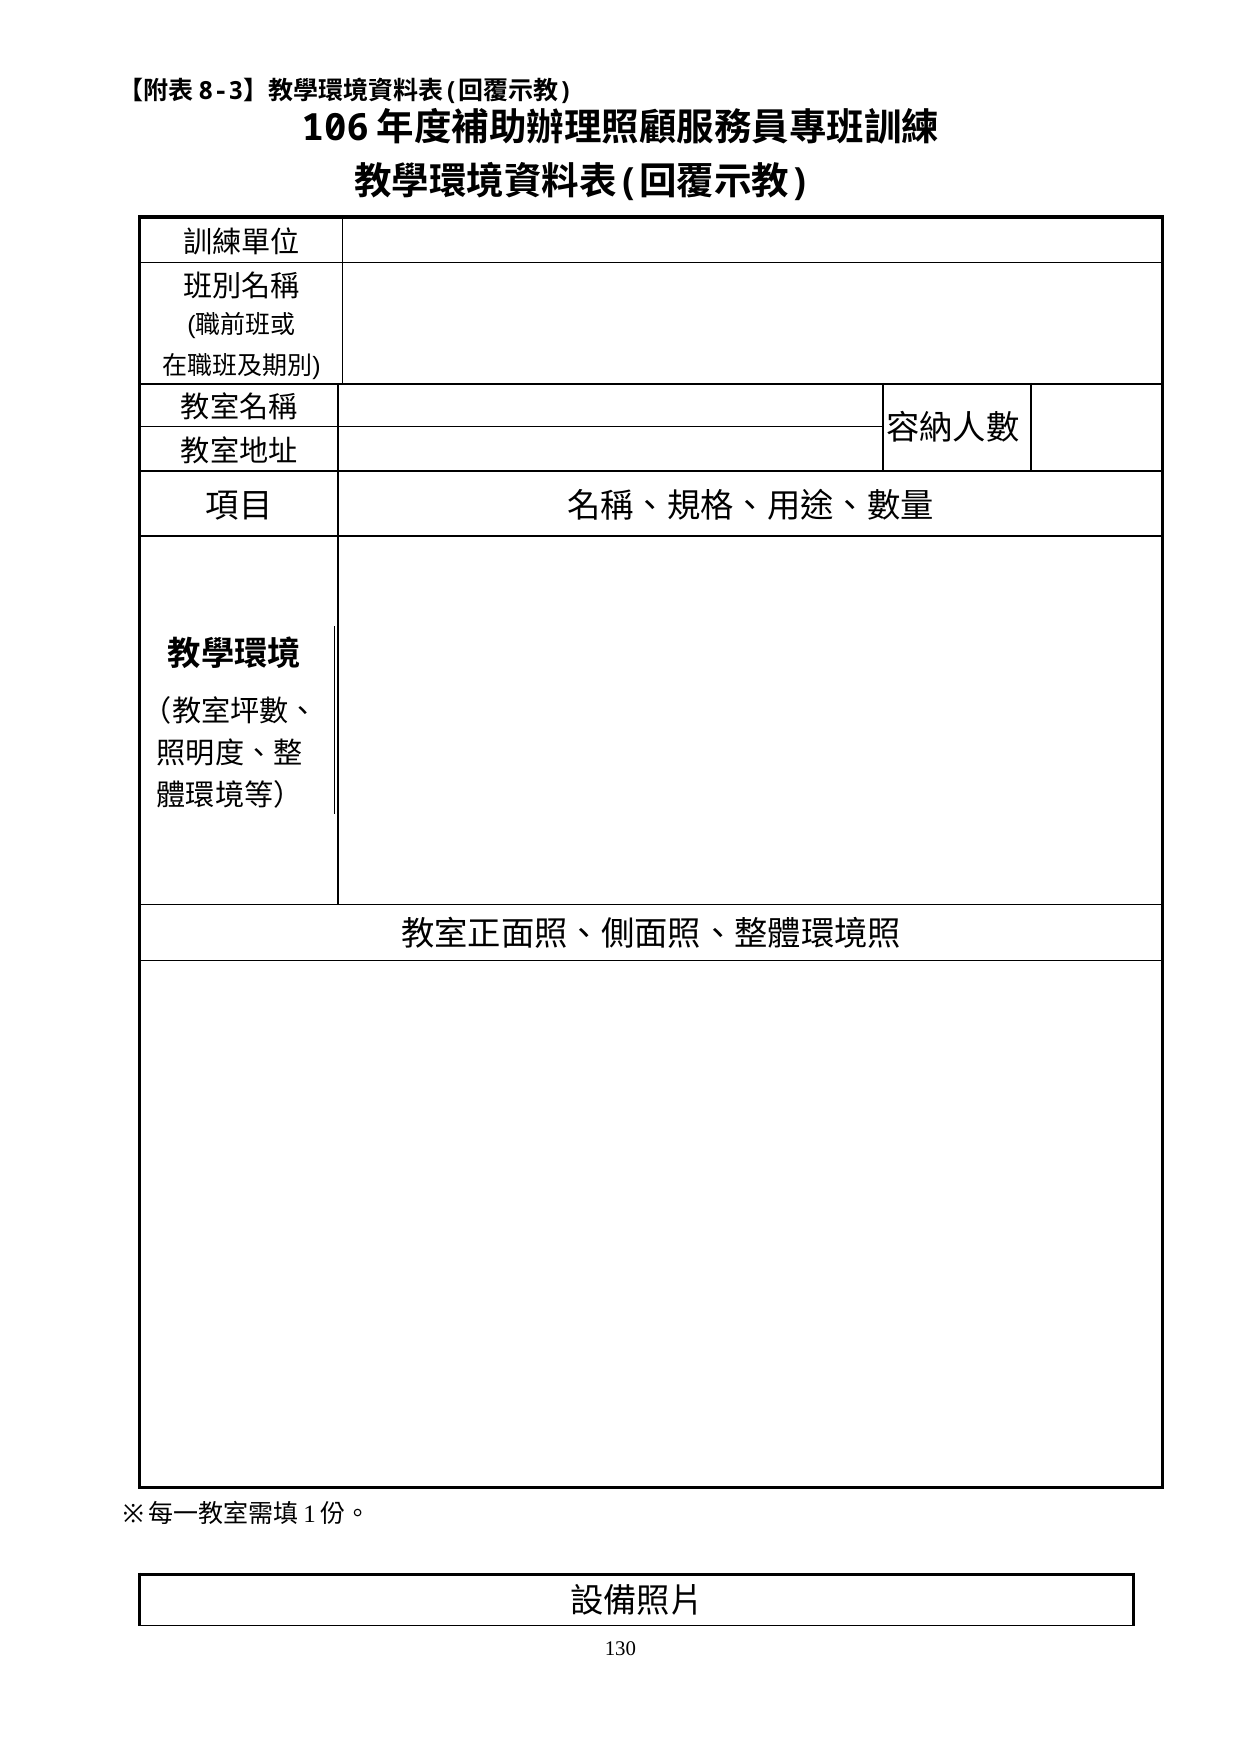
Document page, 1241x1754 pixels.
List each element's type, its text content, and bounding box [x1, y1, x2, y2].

text 【附表8-3】教學環境資料表(回覆示教) [118, 71, 1122, 107]
table_header 訓練單位 [141, 219, 342, 262]
table_cell 教室地址 [141, 427, 337, 470]
table_cell 教室名稱 [141, 385, 337, 426]
table_cell [343, 263, 1161, 383]
table_cell [1032, 385, 1161, 470]
table_header 設備照片 [141, 1576, 1132, 1624]
table_cell 項目 [141, 472, 337, 535]
table_cell 名稱、規格、用途、數量 [339, 472, 1161, 535]
table_cell [339, 427, 882, 470]
text 教學環境資料表(回覆示教) [118, 161, 1122, 203]
text 106年度補助辦理照顧服務員專班訓練 [118, 107, 1122, 149]
table_header [343, 219, 1161, 262]
table_cell 容納人數 [884, 385, 1030, 470]
table_cell 教學環境 （教室坪數、照明度、整體環境等） [141, 537, 337, 904]
table_cell [141, 961, 1161, 1486]
table_cell 教室正面照、側面照、整體環境照 [141, 905, 1161, 959]
table_cell 班別名稱 (職前班或 在職班及期別) [141, 263, 342, 383]
table_cell [339, 537, 1161, 904]
table_cell [339, 385, 882, 426]
text ※每一教室需填1份。 [118, 1489, 1122, 1531]
